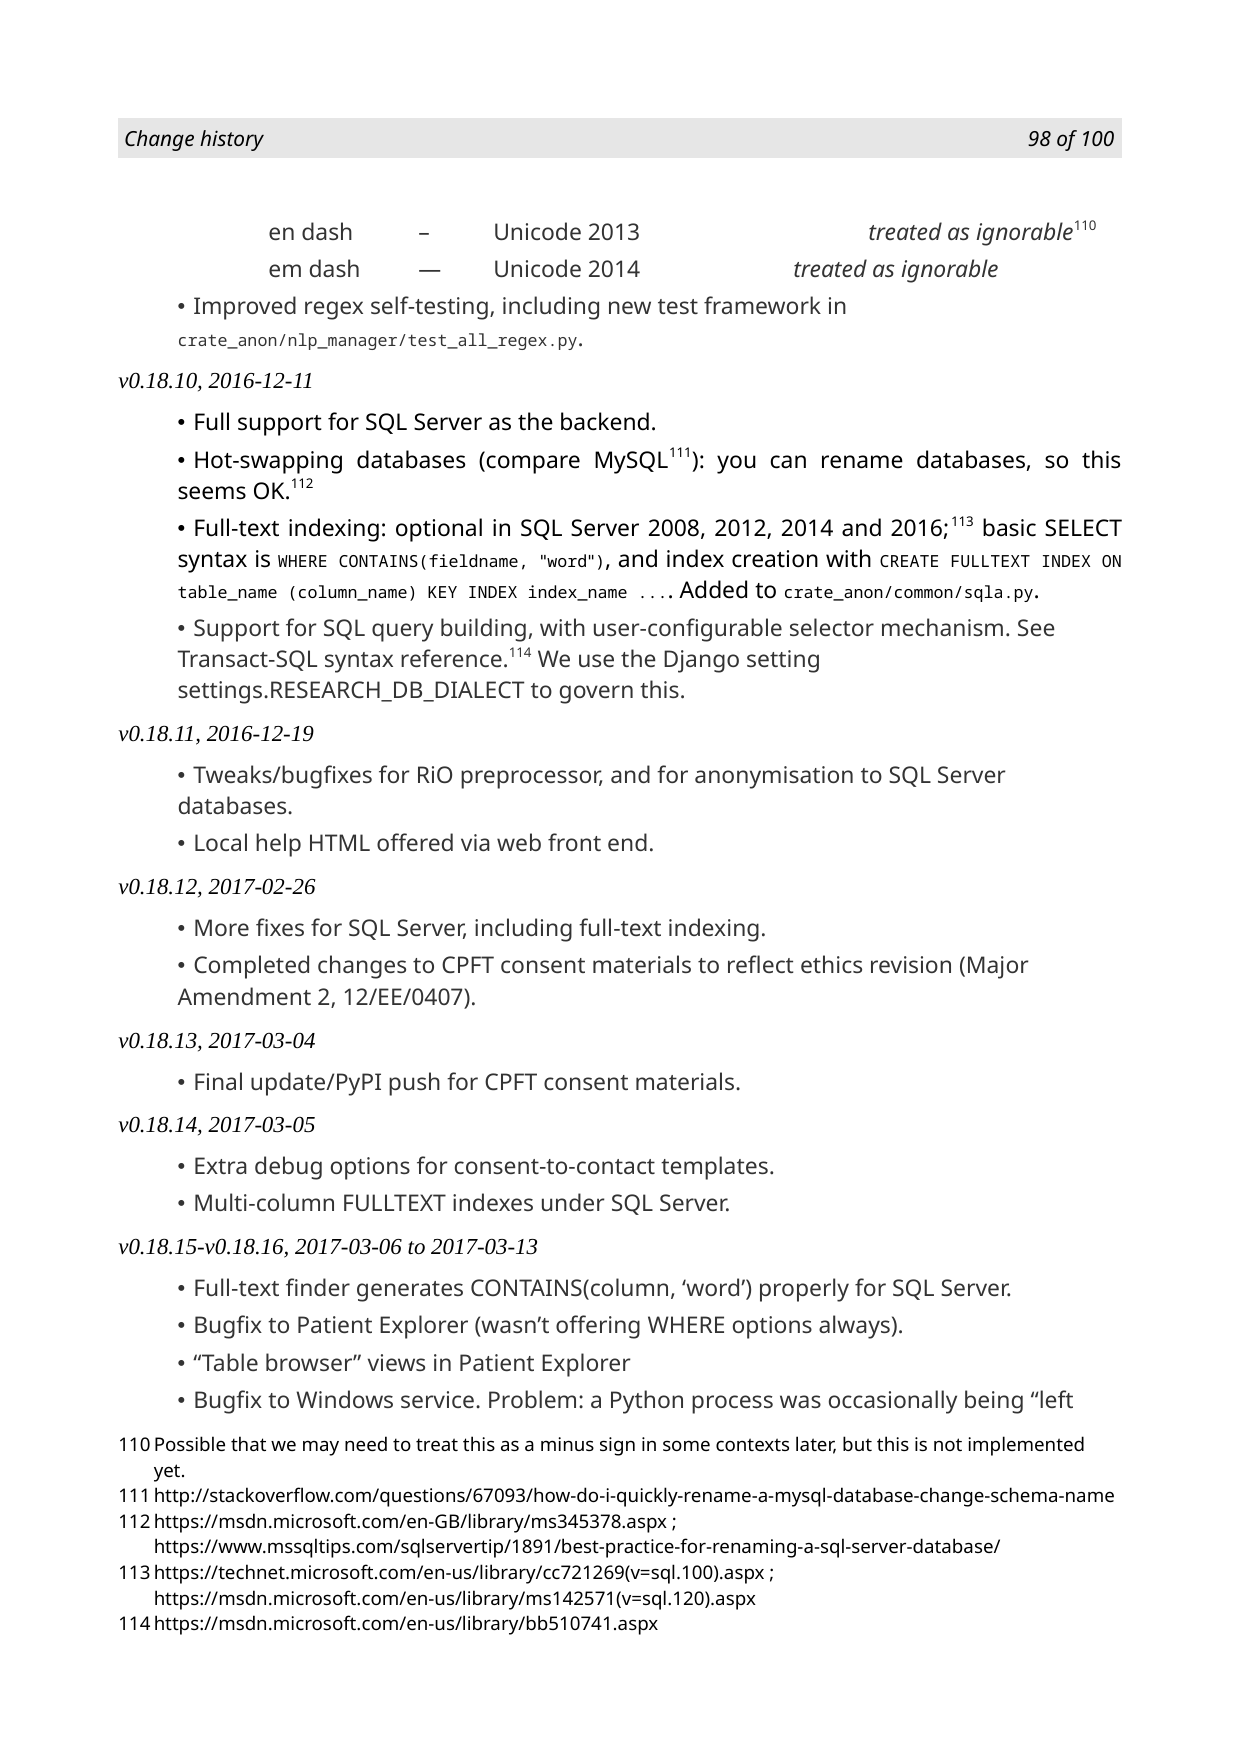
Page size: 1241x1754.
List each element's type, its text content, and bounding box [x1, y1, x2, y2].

list https://msdn.microsoft.com/en-us/library/bb510741.aspx [118, 1610, 1122, 1636]
list More fixes for SQL Server, including full-text indexing. [177, 912, 1122, 943]
text em dash — Unicode 2014 treated as ignorable [118, 253, 1122, 284]
list Full-text finder generates CONTAINS(column, ‘word’) properly for SQL Server. [177, 1272, 1122, 1303]
list Final update/PyPI push for CPFT consent materials. [177, 1065, 1122, 1097]
list Tweaks/bugfixes for RiO preprocessor, and for anonymisation to SQL Server databases. [177, 759, 1122, 821]
list Support for SQL query building, with user-configurable selector mechanism. See Transact-SQL syntax reference. We use the Django setting settings.RESEARCH_DB_DIALECT to govern this. [177, 612, 1122, 705]
subtitle v0.18.10, 2016-12-11 [118, 368, 1122, 394]
list Full support for SQL Server as the backend. [177, 406, 1122, 438]
list Bugfix to Patient Explorer (wasn’t offering WHERE options always). [177, 1309, 1122, 1341]
subtitle v0.18.14, 2017-03-05 [118, 1111, 1122, 1138]
text en dash – Unicode 2013 treated as ignorable [118, 216, 1122, 247]
list Multi-column FULLTEXT indexes under SQL Server. [177, 1187, 1122, 1219]
list Extra debug options for consent-to-contact templates. [177, 1150, 1122, 1181]
list Full-text indexing: optional in SQL Server 2008, 2012, 2014 and 2016; basic SELECT syntax is WHERE CONTAINS(fieldname, "word"), and index creation with CREATE FULLTEXT INDEX ON table_name (column_name) KEY INDEX index_name .... Added to crate_anon/common/sqla.py. [177, 512, 1122, 606]
subtitle v0.18.11, 2016-12-19 [118, 720, 1122, 747]
subtitle v0.18.12, 2017-02-26 [118, 873, 1122, 900]
list Local help HTML offered via web front end. [177, 827, 1122, 859]
subtitle v0.18.13, 2017-03-04 [118, 1027, 1122, 1053]
text Possible that we may need to treat this as a minus sign in some contexts later, but this is not implemented yet. [118, 1432, 1122, 1483]
subtitle v0.18.15-v0.18.16, 2017-03-06 to 2017-03-13 [118, 1233, 1122, 1260]
list Hot-swapping databases (compare MySQL): you can rename databases, so this seems OK. [177, 443, 1122, 506]
list Improved regex self-testing, including new test framework in crate_anon/nlp_manager/test_all_regex.py. [177, 290, 1122, 353]
list https://msdn.microsoft.com/en-GB/library/ms345378.aspx ; https://www.mssqltips.com/sqlservertip/1891/best-practice-for-renaming-a-sql-server-database/ [118, 1508, 1122, 1559]
list http://stackoverflow.com/questions/67093/how-do-i-quickly-rename-a-mysql-database-change-schema-name [118, 1483, 1122, 1508]
list https://technet.microsoft.com/en-us/library/cc721269(v=sql.100).aspx ; https://msdn.microsoft.com/en-us/library/ms142571(v=sql.120).aspx [118, 1559, 1122, 1610]
list Completed changes to CPFT consent materials to reflect ethics revision (Major Amendment 2, 12/EE/0407). [177, 949, 1122, 1012]
list Bugfix to Windows service. Problem: a Python process was occasionally being “left [177, 1384, 1122, 1415]
list “Table browser” views in Patient Explorer [177, 1347, 1122, 1378]
